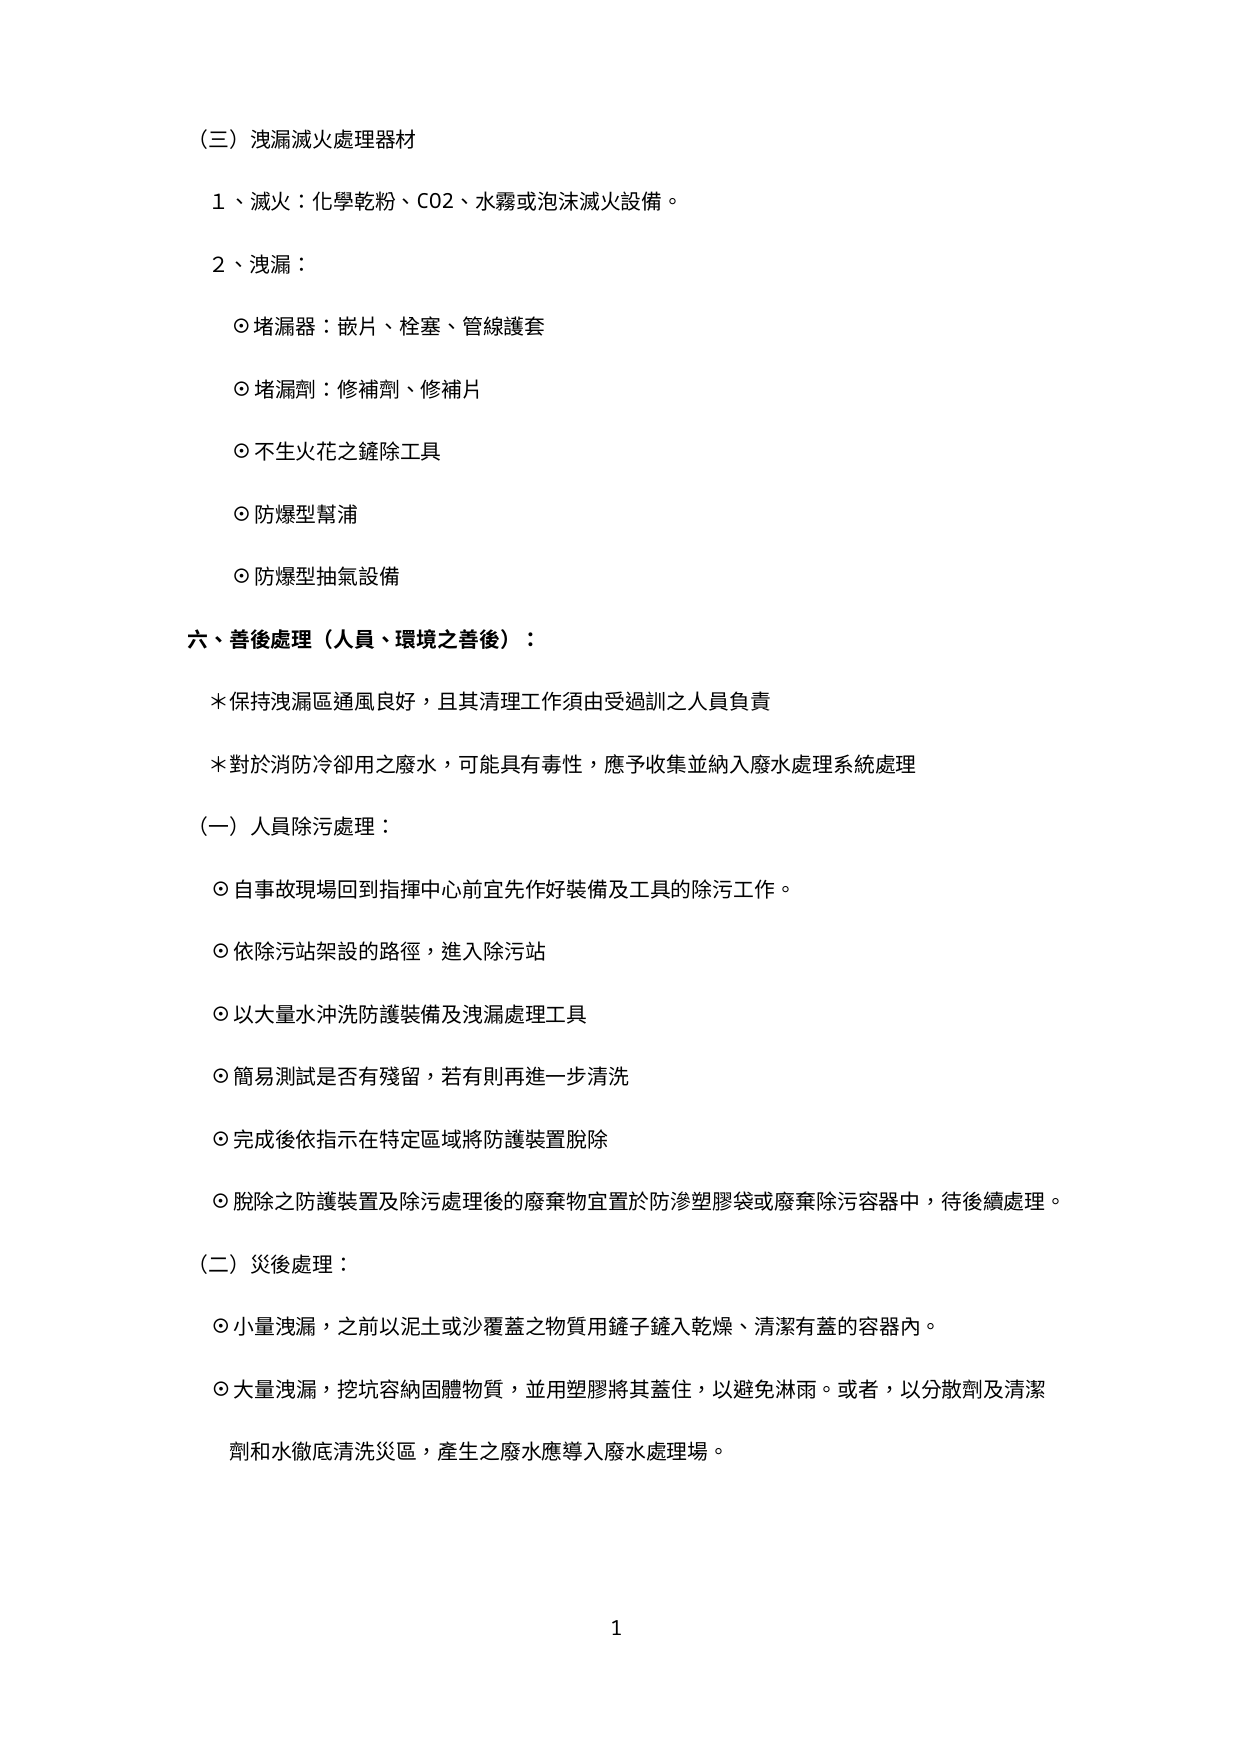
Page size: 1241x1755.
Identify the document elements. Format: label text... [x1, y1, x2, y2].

text ⊙不生火花之鏟除工具 [187, 409, 1053, 471]
text ⊙完成後依指示在特定區域將防護裝置脫除 [187, 1096, 1053, 1159]
text ⊙堵漏劑：修補劑、修補片 [187, 346, 1053, 409]
text ⊙大量洩漏，挖坑容納固體物質，並用塑膠將其蓋住，以避免淋雨。或者，以分散劑及清潔劑和水徹底清洗災區，產生之廢水應導入廢水處理場。 [208, 1346, 1053, 1471]
text （一）人員除污處理： [187, 784, 1053, 846]
text 六、善後處理（人員、環境之善後）： [187, 596, 1053, 659]
text ＊保持洩漏區通風良好，且其清理工作須由受過訓之人員負責 [187, 659, 1053, 721]
text ⊙自事故現場回到指揮中心前宜先作好裝備及工具的除污工作。 [187, 846, 1053, 909]
text ＊對於消防冷卻用之廢水，可能具有毒性，應予收集並納入廢水處理系統處理 [187, 721, 1053, 784]
text ⊙以大量水沖洗防護裝備及洩漏處理工具 [187, 971, 1053, 1034]
text ⊙簡易測試是否有殘留，若有則再進一步清洗 [187, 1034, 1053, 1096]
text ⊙脫除之防護裝置及除污處理後的廢棄物宜置於防滲塑膠袋或廢棄除污容器中，待後續處理。 [208, 1159, 1053, 1221]
text （三）洩漏滅火處理器材 [187, 96, 1053, 159]
text ⊙堵漏器：嵌片、栓塞、管線護套 [229, 284, 1053, 346]
text ２、洩漏： [208, 221, 1053, 284]
text ⊙依除污站架設的路徑，進入除污站 [187, 909, 1053, 971]
text ⊙防爆型抽氣設備 [187, 534, 1053, 596]
text １、滅火：化學乾粉、CO2、水霧或泡沫滅火設備。 [187, 159, 1053, 221]
text ⊙防爆型幫浦 [187, 471, 1053, 534]
text （二）災後處理： [187, 1221, 1053, 1284]
text ⊙小量洩漏，之前以泥土或沙覆蓋之物質用鏟子鏟入乾燥、清潔有蓋的容器內。 [187, 1284, 1053, 1346]
